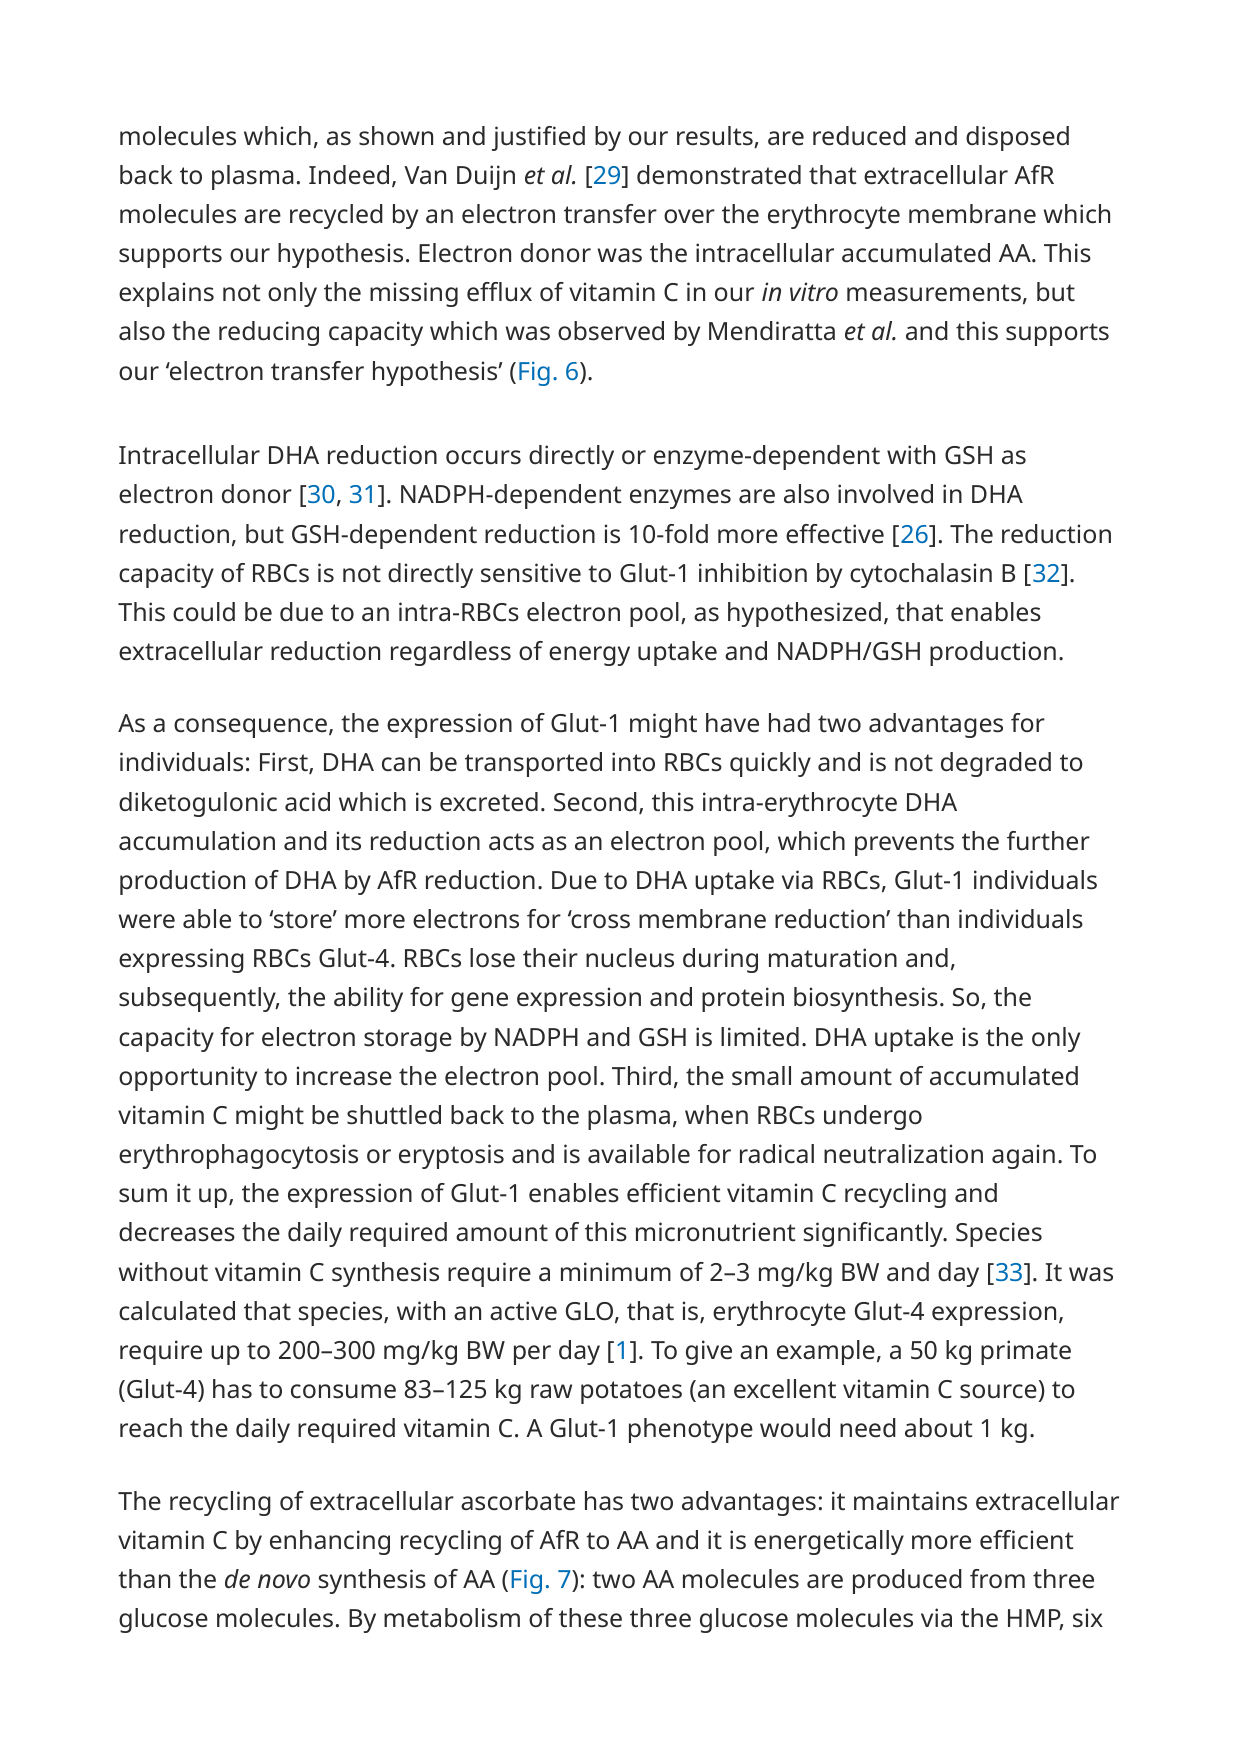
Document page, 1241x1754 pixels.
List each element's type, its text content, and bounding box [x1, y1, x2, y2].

text Intracellular DHA reduction occurs directly or enzyme-dependent with GSH as electron donor [30, 31]. NADPH-dependent enzymes are also involved in DHA reduction, but GSH-dependent reduction is 10-fold more effective [26]. The reduction capacity of RBCs is not directly sensitive to Glut-1 inhibition by cytochalasin B [32]. This could be due to an intra-RBCs electron pool, as hypothesized, that enables extracellular reduction regardless of energy uptake and NADPH/GSH production. [118, 438, 1122, 668]
text molecules which, as shown and justified by our results, are reduced and disposed back to plasma. Indeed, Van Duijn et al. [29] demonstrated that extracellular AfR molecules are recycled by an electron transfer over the erythrocyte membrane which supports our hypothesis. Electron donor was the intracellular accumulated AA. This explains not only the missing efflux of vitamin C in our in vitro measurements, but also the reducing capacity which was observed by Mendiratta et al. and this supports our ‘electron transfer hypothesis’ (Fig. 6). [118, 118, 1122, 387]
text The recycling of extracellular ascorbate has two advantages: it maintains extracellular vitamin C by enhancing recycling of AfR to AA and it is energetically more efficient than the de novo synthesis of AA (Fig. 7): two AA molecules are produced from three glucose molecules. By metabolism of these three glucose molecules via the HMP, six [118, 1483, 1122, 1635]
text As a consequence, the expression of Glut-1 might have had two advantages for individuals: First, DHA can be transported into RBCs quickly and is not degraded to diketogulonic acid which is excreted. Second, this intra-erythrocyte DHA accumulation and its reduction acts as an electron pool, which prevents the further production of DHA by AfR reduction. Due to DHA uptake via RBCs, Glut-1 individuals were able to ‘store’ more electrons for ‘cross membrane reduction’ than individuals expressing RBCs Glut-4. RBCs lose their nucleus during maturation and, subsequently, the ability for gene expression and protein biosynthesis. So, the capacity for electron storage by NADPH and GSH is limited. DHA uptake is the only opportunity to increase the electron pool. Third, the small amount of accumulated vitamin C might be shuttled back to the plasma, when RBCs undergo erythrophagocytosis or eryptosis and is available for radical neutralization again. To sum it up, the expression of Glut-1 enables efficient vitamin C recycling and decreases the daily required amount of this micronutrient significantly. Species without vitamin C synthesis require a minimum of 2–3 mg/kg BW and day [33]. It was calculated that species, with an active GLO, that is, erythrocyte Glut-4 expression, require up to 200–300 mg/kg BW per day [1]. To give an example, a 50 kg primate (Glut-4) has to consume 83–125 kg raw potatoes (an excellent vitamin C source) to reach the daily required vitamin C. A Glut-1 phenotype would need about 1 kg. [118, 706, 1122, 1445]
